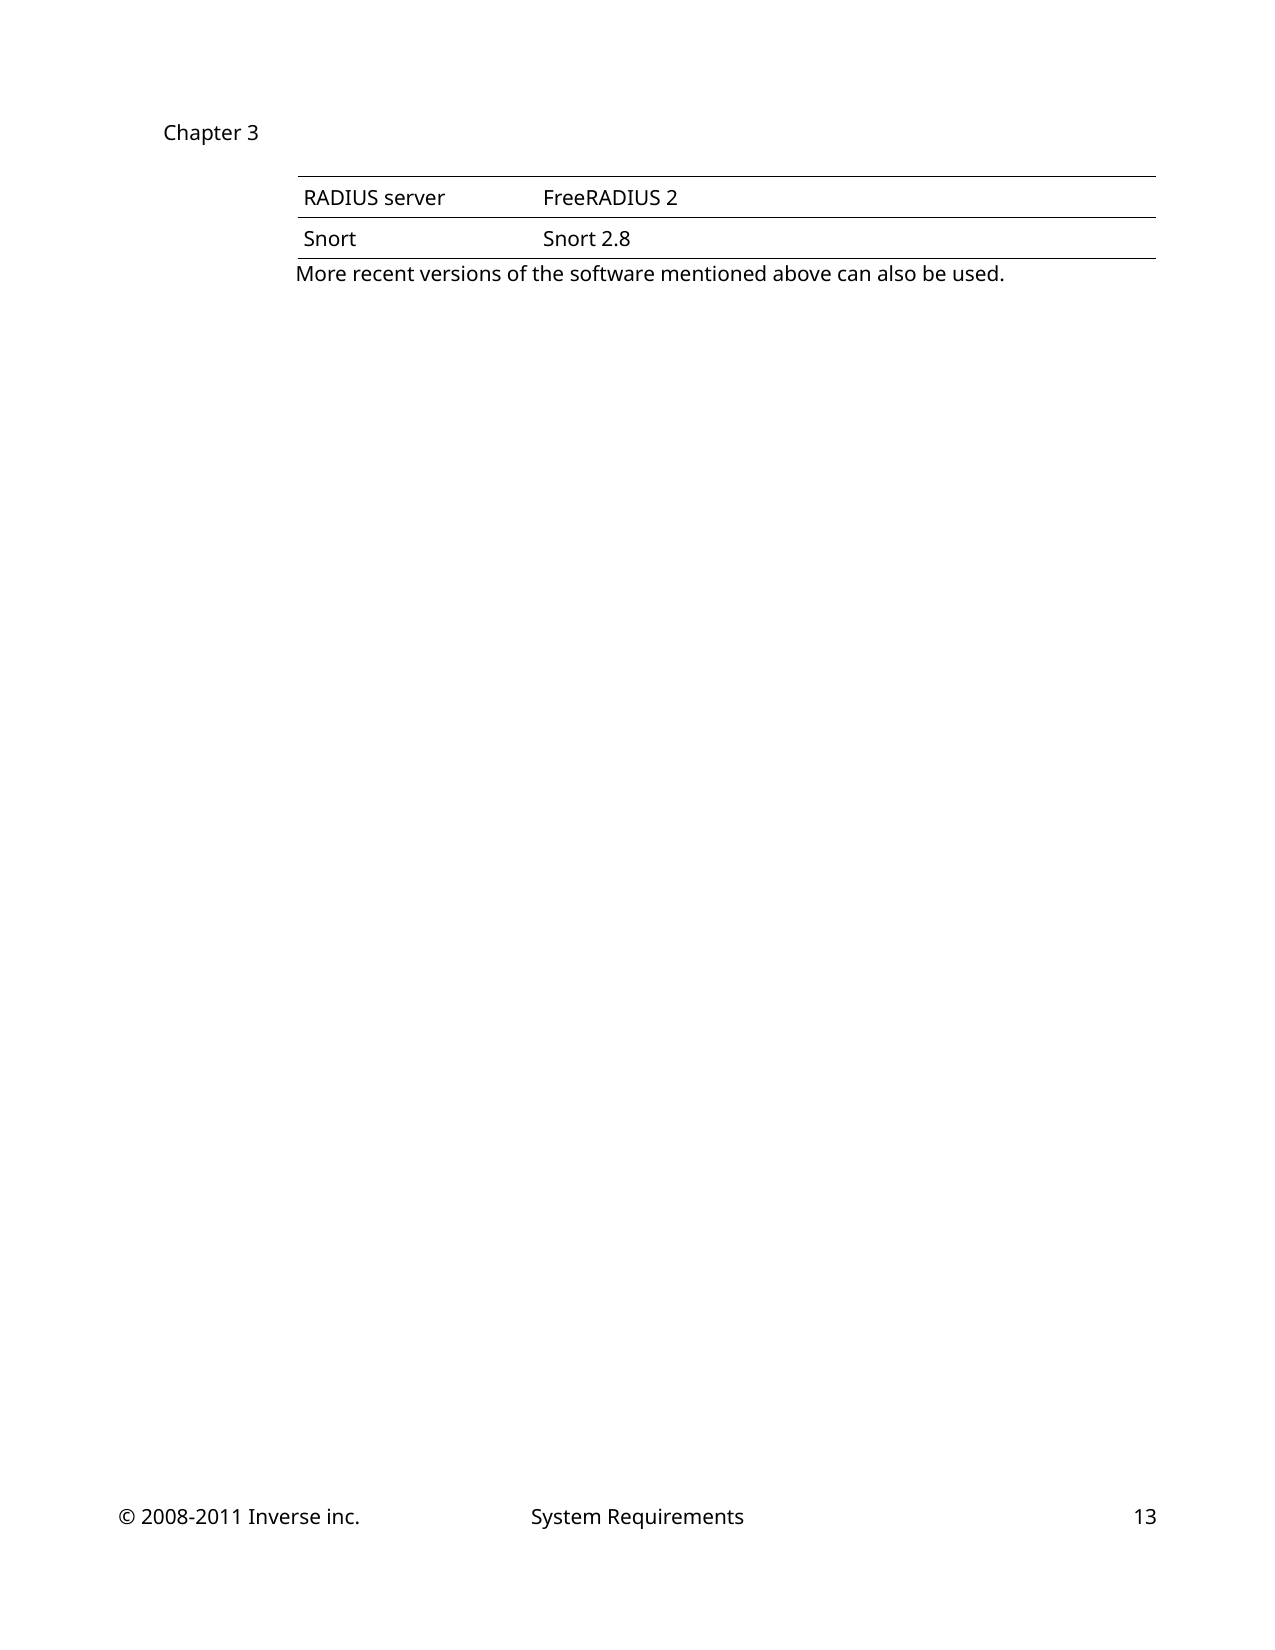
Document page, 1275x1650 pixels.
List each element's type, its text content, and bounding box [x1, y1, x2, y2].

table_cell Snort [298, 218, 537, 258]
text More recent versions of the software mentioned above can also be used. [295, 259, 1157, 287]
table_cell FreeRADIUS 2 [537, 177, 1156, 217]
table_cell Snort 2.8 [537, 218, 1156, 258]
table_cell RADIUS server [298, 177, 537, 217]
